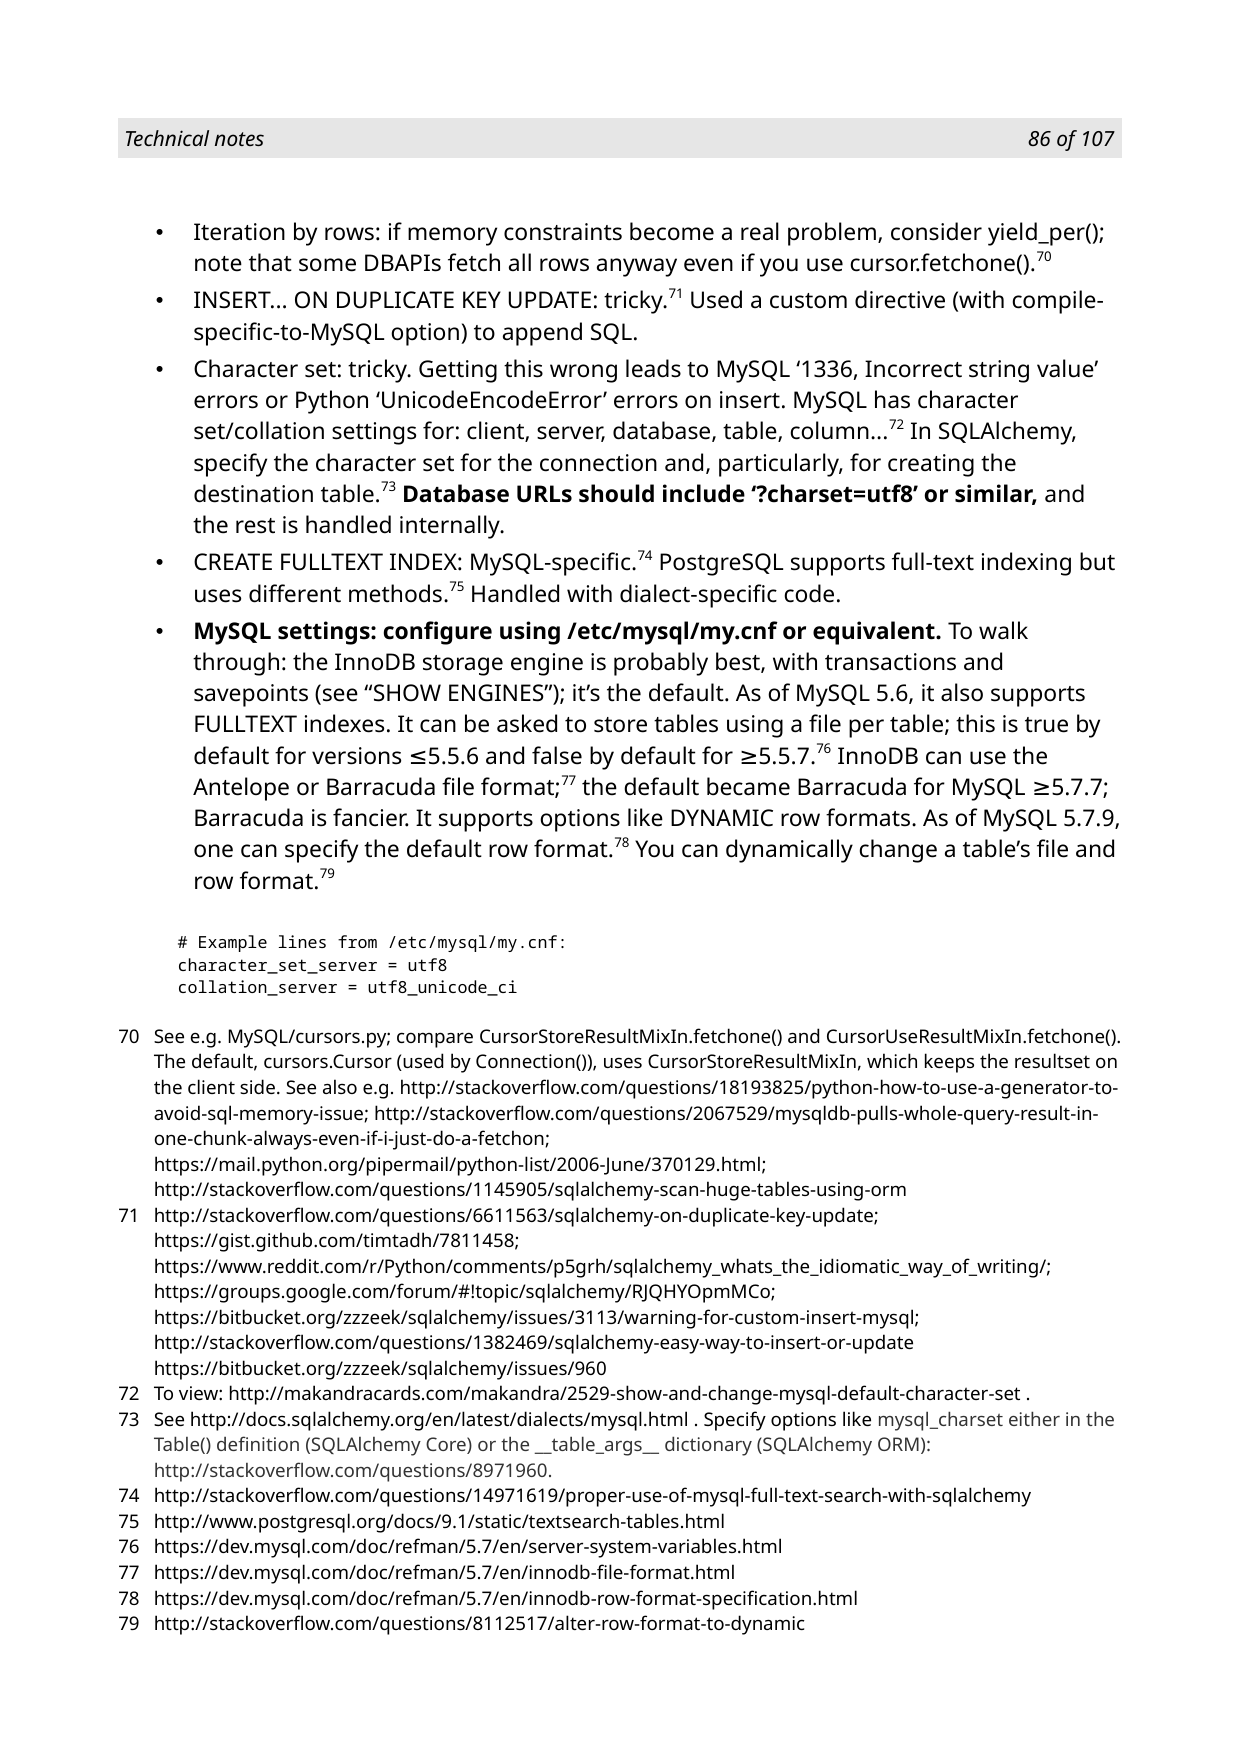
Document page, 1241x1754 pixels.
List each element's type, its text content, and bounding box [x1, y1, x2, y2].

list MySQL settings: configure using /etc/mysql/my.cnf or equivalent. To walk through: the InnoDB storage engine is probably best, with transactions and savepoints (see “SHOW ENGINES”); it’s the default. As of MySQL 5.6, it also supports FULLTEXT indexes. It can be asked to store tables using a file per table; this is true by default for versions ≤5.5.6 and false by default for ≥5.5.7. InnoDB can use the Antelope or Barracuda file format; the default became Barracuda for MySQL ≥5.7.7; Barracuda is fancier. It supports options like DYNAMIC row formats. As of MySQL 5.7.9, one can specify the default row format. You can dynamically change a table’s file and row format. [156, 615, 1122, 896]
list http://stackoverflow.com/questions/8112517/alter-row-format-to-dynamic [118, 1610, 1122, 1636]
list Iteration by rows: if memory constraints become a real problem, consider yield_per(); note that some DBAPIs fetch all rows anyway even if you use cursor.fetchone(). [156, 216, 1122, 278]
text collation_server = utf8_unicode_ci [177, 976, 1122, 999]
list http://stackoverflow.com/questions/14971619/proper-use-of-mysql-full-text-search-with-sqlalchemy [118, 1483, 1122, 1508]
list CREATE FULLTEXT INDEX: MySQL-specific. PostgreSQL supports full-text indexing but uses different methods. Handled with dialect-specific code. [156, 546, 1122, 609]
list http://www.postgresql.org/docs/9.1/static/textsearch-tables.html [118, 1508, 1122, 1534]
list Character set: tricky. Getting this wrong leads to MySQL ‘1336, Incorrect string value’ errors or Python ‘UnicodeEncodeError’ errors on insert. MySQL has character set/collation settings for: client, server, database, table, column... In SQLAlchemy, specify the character set for the connection and, particularly, for creating the destination table. Database URLs should include ‘?charset=utf8’ or similar, and the rest is handled internally. [156, 353, 1122, 540]
list INSERT... ON DUPLICATE KEY UPDATE: tricky. Used a custom directive (with compile-specific-to-MySQL option) to append SQL. [156, 284, 1122, 347]
list https://dev.mysql.com/doc/refman/5.7/en/server-system-variables.html [118, 1534, 1122, 1559]
list See e.g. MySQL/cursors.py; compare CursorStoreResultMixIn.fetchone() and CursorUseResultMixIn.fetchone(). The default, cursors.Cursor (used by Connection()), uses CursorStoreResultMixIn, which keeps the resultset on the client side. See also e.g. http://stackoverflow.com/questions/18193825/python-how-to-use-a-generator-to-avoid-sql-memory-issue; http://stackoverflow.com/questions/2067529/mysqldb-pulls-whole-query-result-in-one-chunk-always-even-if-i-just-do-a-fetchon; https://mail.python.org/pipermail/python-list/2006-June/370129.html; http://stackoverflow.com/questions/1145905/sqlalchemy-scan-huge-tables-using-orm [118, 1023, 1122, 1202]
text # Example lines from /etc/mysql/my.cnf: [177, 931, 1122, 953]
list https://dev.mysql.com/doc/refman/5.7/en/innodb-row-format-specification.html [118, 1585, 1122, 1610]
list https://dev.mysql.com/doc/refman/5.7/en/innodb-file-format.html [118, 1559, 1122, 1585]
list To view: http://makandracards.com/makandra/2529-show-and-change-mysql-default-character-set . [118, 1381, 1122, 1406]
text character_set_server = utf8 [177, 953, 1122, 976]
list See http://docs.sqlalchemy.org/en/latest/dialects/mysql.html . Specify options like mysql_charset either in the Table() definition (SQLAlchemy Core) or the __table_args__ dictionary (SQLAlchemy ORM): http://stackoverflow.com/questions/8971960. [118, 1406, 1122, 1483]
list http://stackoverflow.com/questions/6611563/sqlalchemy-on-duplicate-key-update; https://gist.github.com/timtadh/7811458; https://www.reddit.com/r/Python/comments/p5grh/sqlalchemy_whats_the_idiomatic_way_of_writing/; https://groups.google.com/forum/#!topic/sqlalchemy/RJQHYOpmMCo; https://bitbucket.org/zzzeek/sqlalchemy/issues/3113/warning-for-custom-insert-mysql; http://stackoverflow.com/questions/1382469/sqlalchemy-easy-way-to-insert-or-update https://bitbucket.org/zzzeek/sqlalchemy/issues/960 [118, 1202, 1122, 1381]
